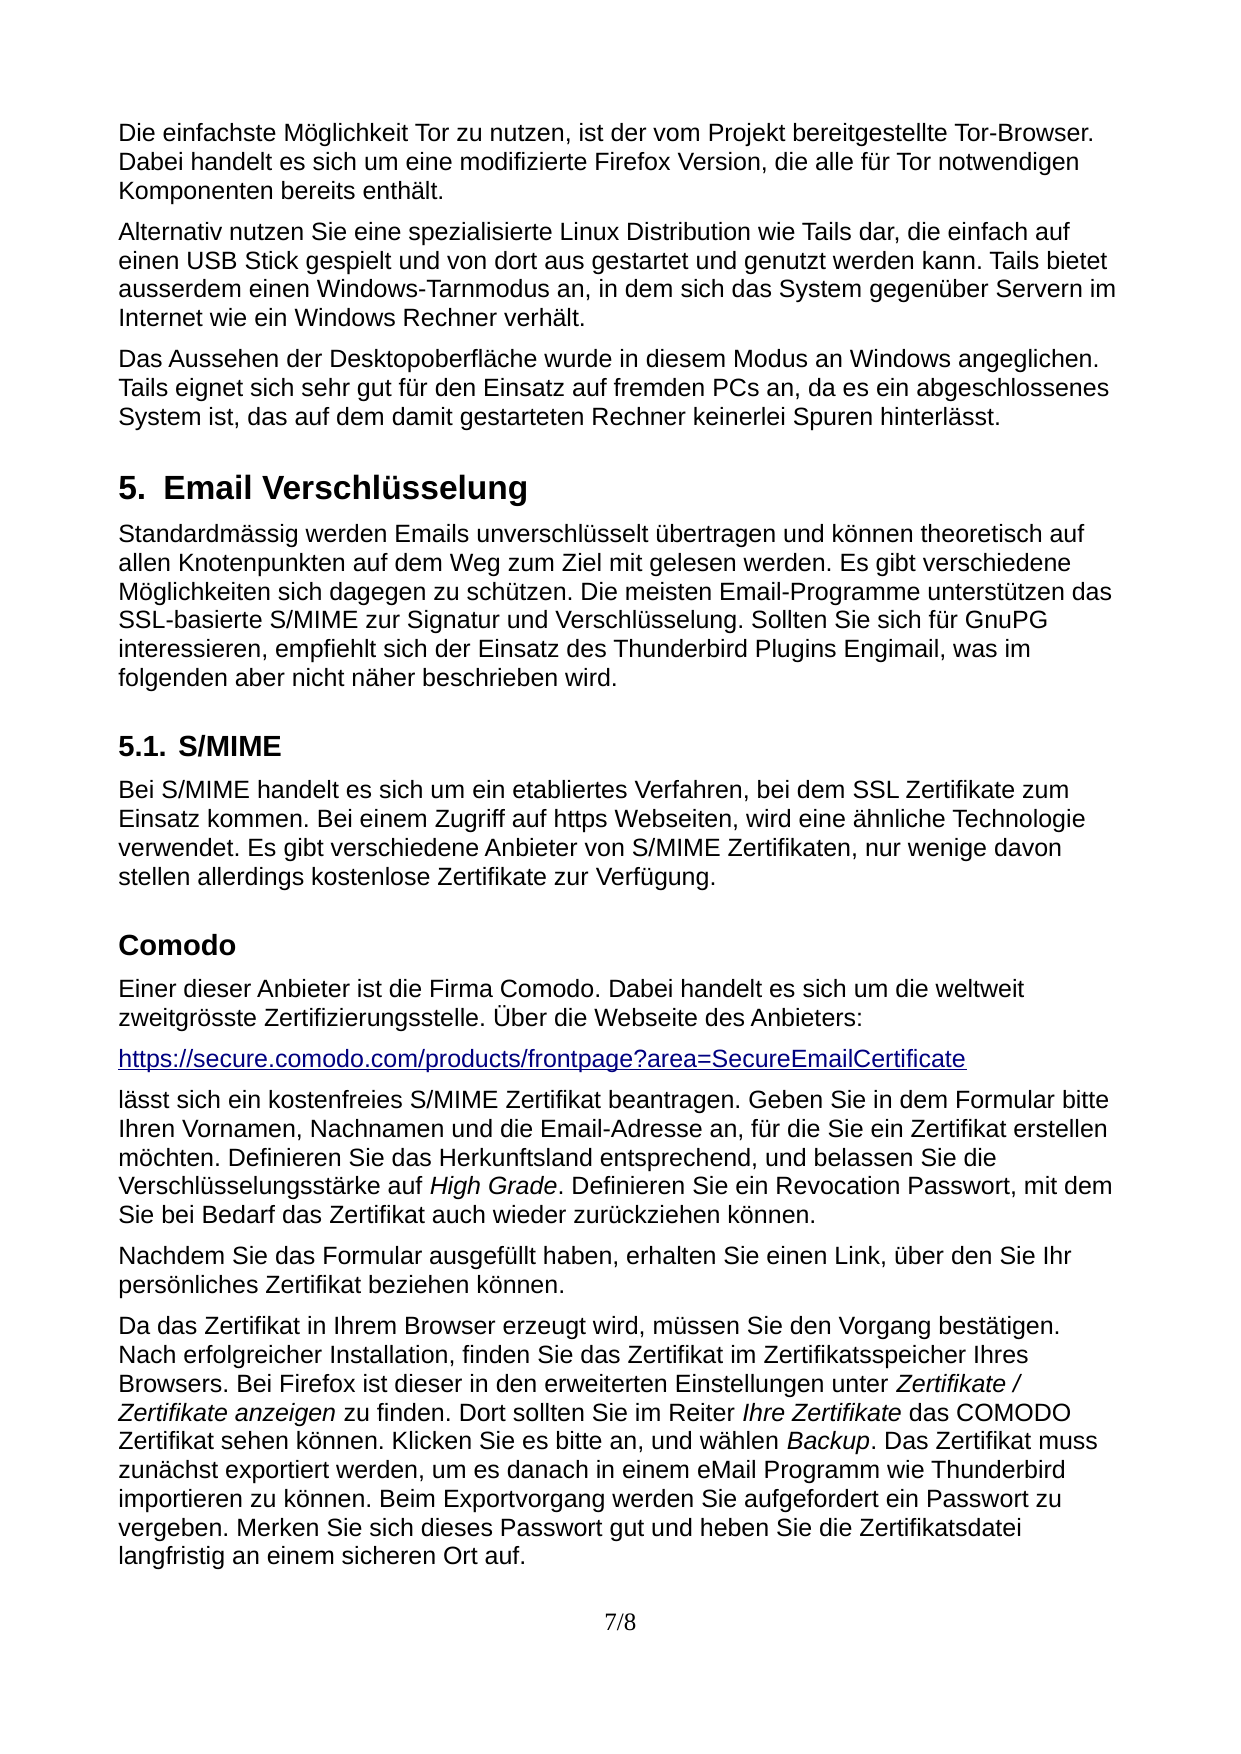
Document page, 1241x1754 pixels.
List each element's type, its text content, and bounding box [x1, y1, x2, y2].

text Das Aussehen der Desktopoberfläche wurde in diesem Modus an Windows angeglichen. Tails eignet sich sehr gut für den Einsatz auf fremden PCs an, da es ein abgeschlossenes System ist, das auf dem damit gestarteten Rechner keinerlei Spuren hinterlässt. [118, 344, 1122, 431]
text Alternativ nutzen Sie eine spezialisierte Linux Distribution wie Tails dar, die einfach auf einen USB Stick gespielt und von dort aus gestartet und genutzt werden kann. Tails bietet ausserdem einen Windows-Tarnmodus an, in dem sich das System gegenüber Servern im Internet wie ein Windows Rechner verhält. [118, 217, 1122, 332]
text lässt sich ein kostenfreies S/MIME Zertifikat beantragen. Geben Sie in dem Formular bitte Ihren Vornamen, Nachnamen und die Email-Adresse an, für die Sie ein Zertifikat erstellen möchten. Definieren Sie das Herkunftsland entsprechend, und belassen Sie die Verschlüsselungsstärke auf High Grade. Definieren Sie ein Revocation Passwort, mit dem Sie bei Bedarf das Zertifikat auch wieder zurückziehen können. [118, 1085, 1122, 1229]
text Einer dieser Anbieter ist die Firma Comodo. Dabei handelt es sich um die weltweit zweitgrösste Zertifizierungsstelle. Über die Webseite des Anbieters: [118, 974, 1122, 1031]
text https://secure.comodo.com/products/frontpage?area=SecureEmailCertificate [118, 1044, 1122, 1073]
text Nachdem Sie das Formular ausgefüllt haben, erhalten Sie einen Link, über den Sie Ihr persönliches Zertifikat beziehen können. [118, 1241, 1122, 1299]
subtitle Comodo [118, 928, 1122, 961]
text Die einfachste Möglichkeit Tor zu nutzen, ist der vom Projekt bereitgestellte Tor-Browser. Dabei handelt es sich um eine modifizierte Firefox Version, die alle für Tor notwendigen Komponenten bereits enthält. [118, 118, 1122, 204]
subtitle Email Verschlüsselung [118, 468, 1122, 507]
text Standardmässig werden Emails unverschlüsselt übertragen und können theoretisch auf allen Knotenpunkten auf dem Weg zum Ziel mit gelesen werden. Es gibt verschiedene Möglichkeiten sich dagegen zu schützen. Die meisten Email-Programme unterstützen das SSL-basierte S/MIME zur Signatur und Verschlüsselung. Sollten Sie sich für GnuPG interessieren, empfiehlt sich der Einsatz des Thunderbird Plugins Engimail, was im folgenden aber nicht näher beschrieben wird. [118, 519, 1122, 692]
text Da das Zertifikat in Ihrem Browser erzeugt wird, müssen Sie den Vorgang bestätigen. Nach erfolgreicher Installation, finden Sie das Zertifikat im Zertifikatsspeicher Ihres Browsers. Bei Firefox ist dieser in den erweiterten Einstellungen unter Zertifikate / Zertifikate anzeigen zu finden. Dort sollten Sie im Reiter Ihre Zertifikate das COMODO Zertifikat sehen können. Klicken Sie es bitte an, und wählen Backup. Das Zertifikat muss zunächst exportiert werden, um es danach in einem eMail Programm wie Thunderbird importieren zu können. Beim Exportvorgang werden Sie aufgefordert ein Passwort zu vergeben. Merken Sie sich dieses Passwort gut und heben Sie die Zertifikatsdatei langfristig an einem sicheren Ort auf. [118, 1311, 1122, 1570]
subtitle S/MIME [118, 729, 1122, 763]
text Bei S/MIME handelt es sich um ein etabliertes Verfahren, bei dem SSL Zertifikate zum Einsatz kommen. Bei einem Zugriff auf https Webseiten, wird eine ähnliche Technologie verwendet. Es gibt verschiedene Anbieter von S/MIME Zertifikaten, nur wenige davon stellen allerdings kostenlose Zertifikate zur Verfügung. [118, 775, 1122, 890]
